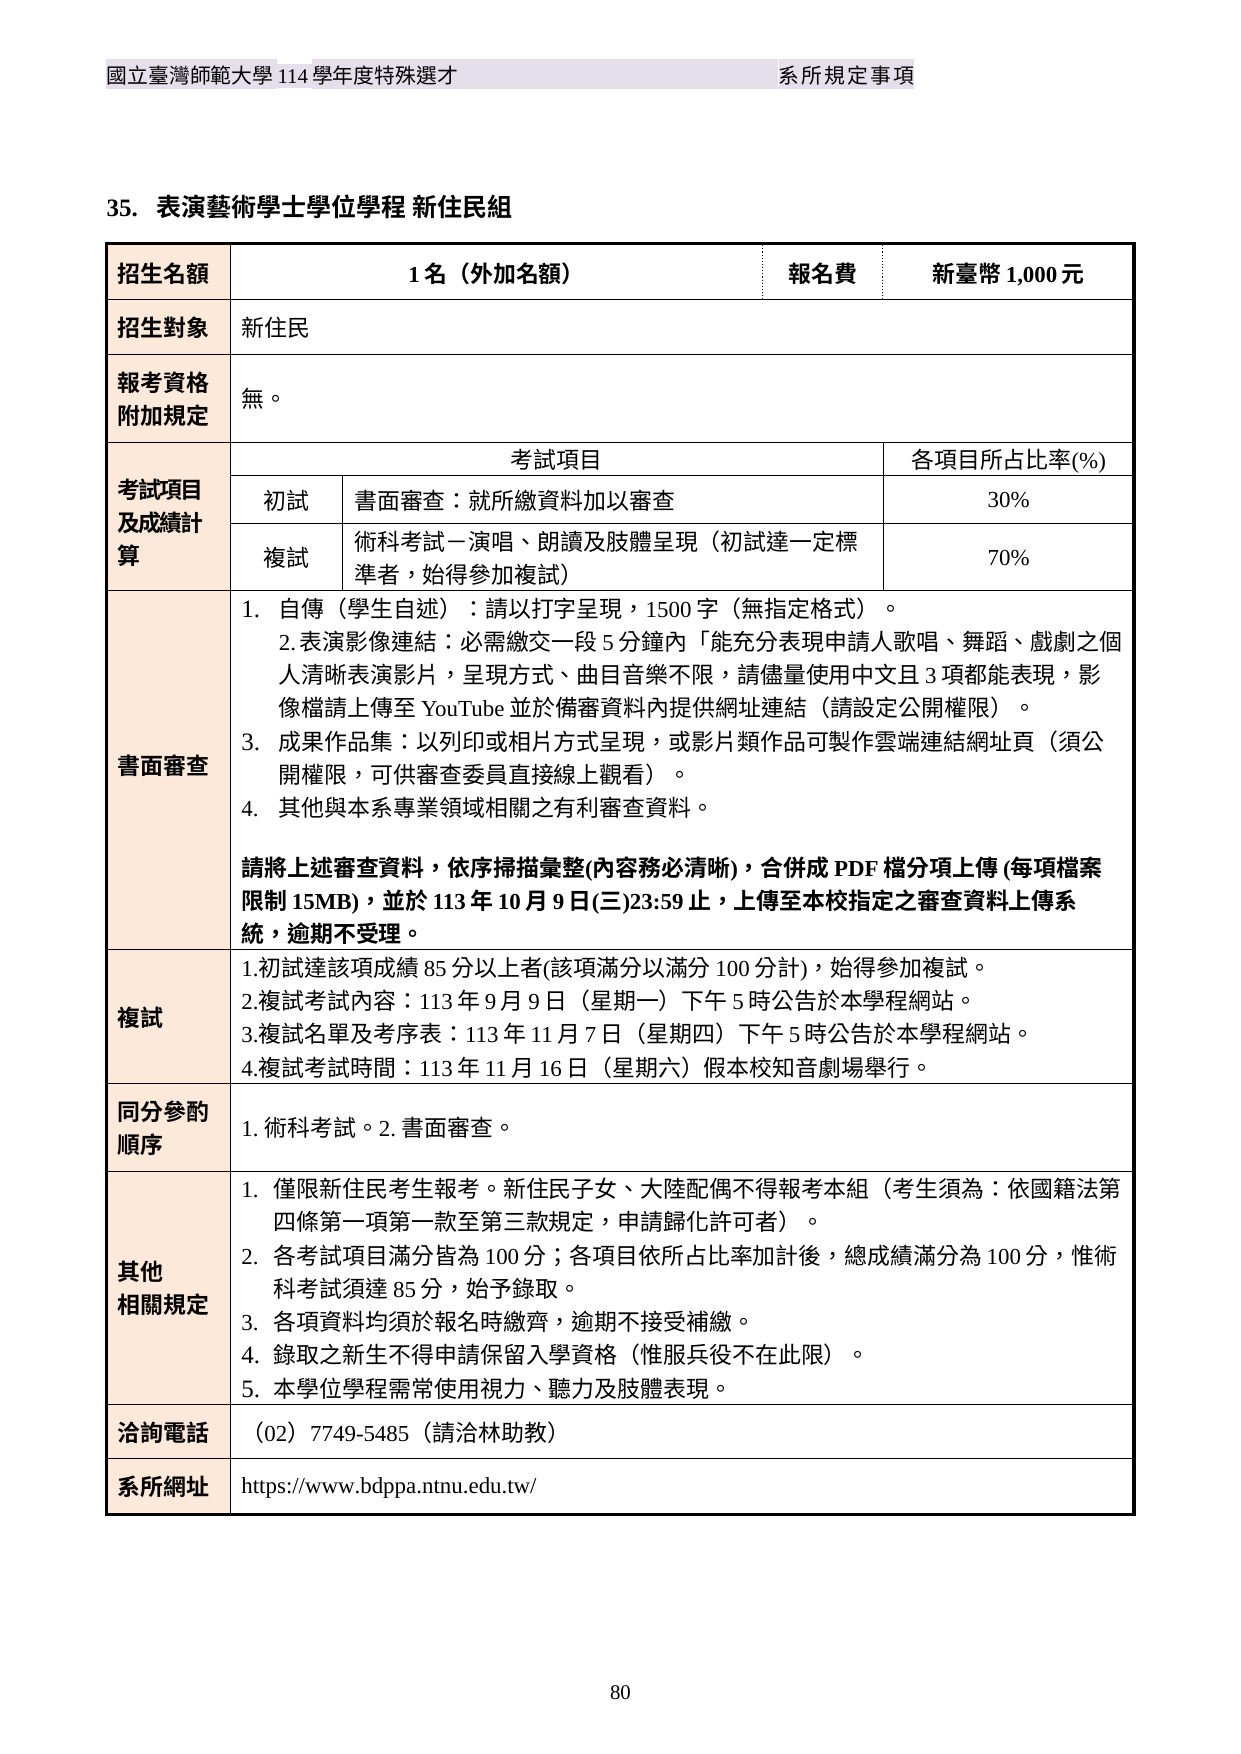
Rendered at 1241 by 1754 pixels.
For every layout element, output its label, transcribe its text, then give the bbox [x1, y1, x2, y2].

table_cell 新住民 [231, 300, 1132, 354]
table_cell 30% [884, 476, 1132, 523]
table_cell 其他 相關規定 [108, 1172, 230, 1404]
table_cell 複試 [231, 524, 342, 590]
table_cell 書面審查：就所繳資料加以審查 [343, 476, 883, 523]
table_cell 考試項目 [231, 443, 883, 475]
table_cell 複試 [108, 950, 230, 1083]
table_cell 報考資格 附加規定 [108, 355, 230, 442]
table_cell 考試項目及成績計算 [108, 443, 230, 590]
table_cell 術科考試－演唱、朗讀及肢體呈現（初試達一定標準者，始得參加複試） [343, 524, 883, 590]
table_cell 初試 [231, 476, 342, 523]
table_cell 70% [884, 524, 1132, 590]
table_header 招生名額 [108, 245, 230, 299]
table_header 報名費 [763, 245, 883, 299]
table_cell 洽詢電話 [108, 1405, 230, 1458]
list 表演藝術學士學位學程 新住民組 [106, 187, 1134, 223]
table_cell 書面審查 [108, 591, 230, 949]
table_cell （02）7749-5485（請洽林助教） [231, 1405, 1132, 1458]
table_cell 招生對象 [108, 300, 230, 354]
table_cell 同分參酌 順序 [108, 1084, 230, 1171]
table_cell 各項目所占比率(%) [884, 443, 1132, 475]
table_cell 僅限新住民考生報考。新住民子女、大陸配偶不得報考本組（考生須為：依國籍法第四條第一項第一款至第三款規定，申請歸化許可者）。 各考試項目滿分皆為100分；各項目依所占比率加計後，總成績滿分為100分，惟術科考試須達85分，始予錄取。 各項資料均須於報名時繳齊，逾期不接受補繳。 錄取之新生不得申請保留入學資格（惟服兵役不在此限）。 本學位學程需常使用視力、聽力及肢體表現。 [231, 1172, 1132, 1404]
table_cell 1.初試達該項成績85分以上者(該項滿分以滿分100分計)，始得參加複試。 2.複試考試內容：113年9月9日（星期一）下午5時公告於本學程網站。 3.複試名單及考序表：113年11月7日（星期四）下午5時公告於本學程網站。 4.複試考試時間：113年11月16日（星期六）假本校知音劇場舉行。 [231, 950, 1132, 1083]
table_header 1名（外加名額） [231, 245, 762, 299]
table_cell https://www.bdppa.ntnu.edu.tw/ [231, 1459, 1132, 1513]
table_cell 1. 術科考試。2. 書面審查。 [231, 1084, 1132, 1171]
table_header 新臺幣1,000元 [883, 245, 1132, 299]
table_cell 無。 [231, 355, 1132, 442]
table_cell 自傳（學生自述）：請以打字呈現，1500字（無指定格式）。 表演影像連結：必需繳交一段5分鐘內「能充分表現申請人歌唱、舞蹈、戲劇之個人清晰表演影片，呈現方式、曲目音樂不限，請儘量使用中文且3項都能表現，影像檔請上傳至YouTube並於備審資料內提供網址連結（請設定公開權限）。 成果作品集：以列印或相片方式呈現，或影片類作品可製作雲端連結網址頁（須公開權限，可供審查委員直接線上觀看）。 其他與本系專業領域相關之有利審查資料。 請將上述審查資料，依序掃描彙整(內容務必清晰)，合併成PDF檔分項上傳 (每項檔案限制15MB)，並於113年10月9日(三)23:59止，上傳至本校指定之審查資料上傳系統，逾期不受理。 [231, 591, 1132, 949]
table_cell 系所網址 [108, 1459, 230, 1513]
